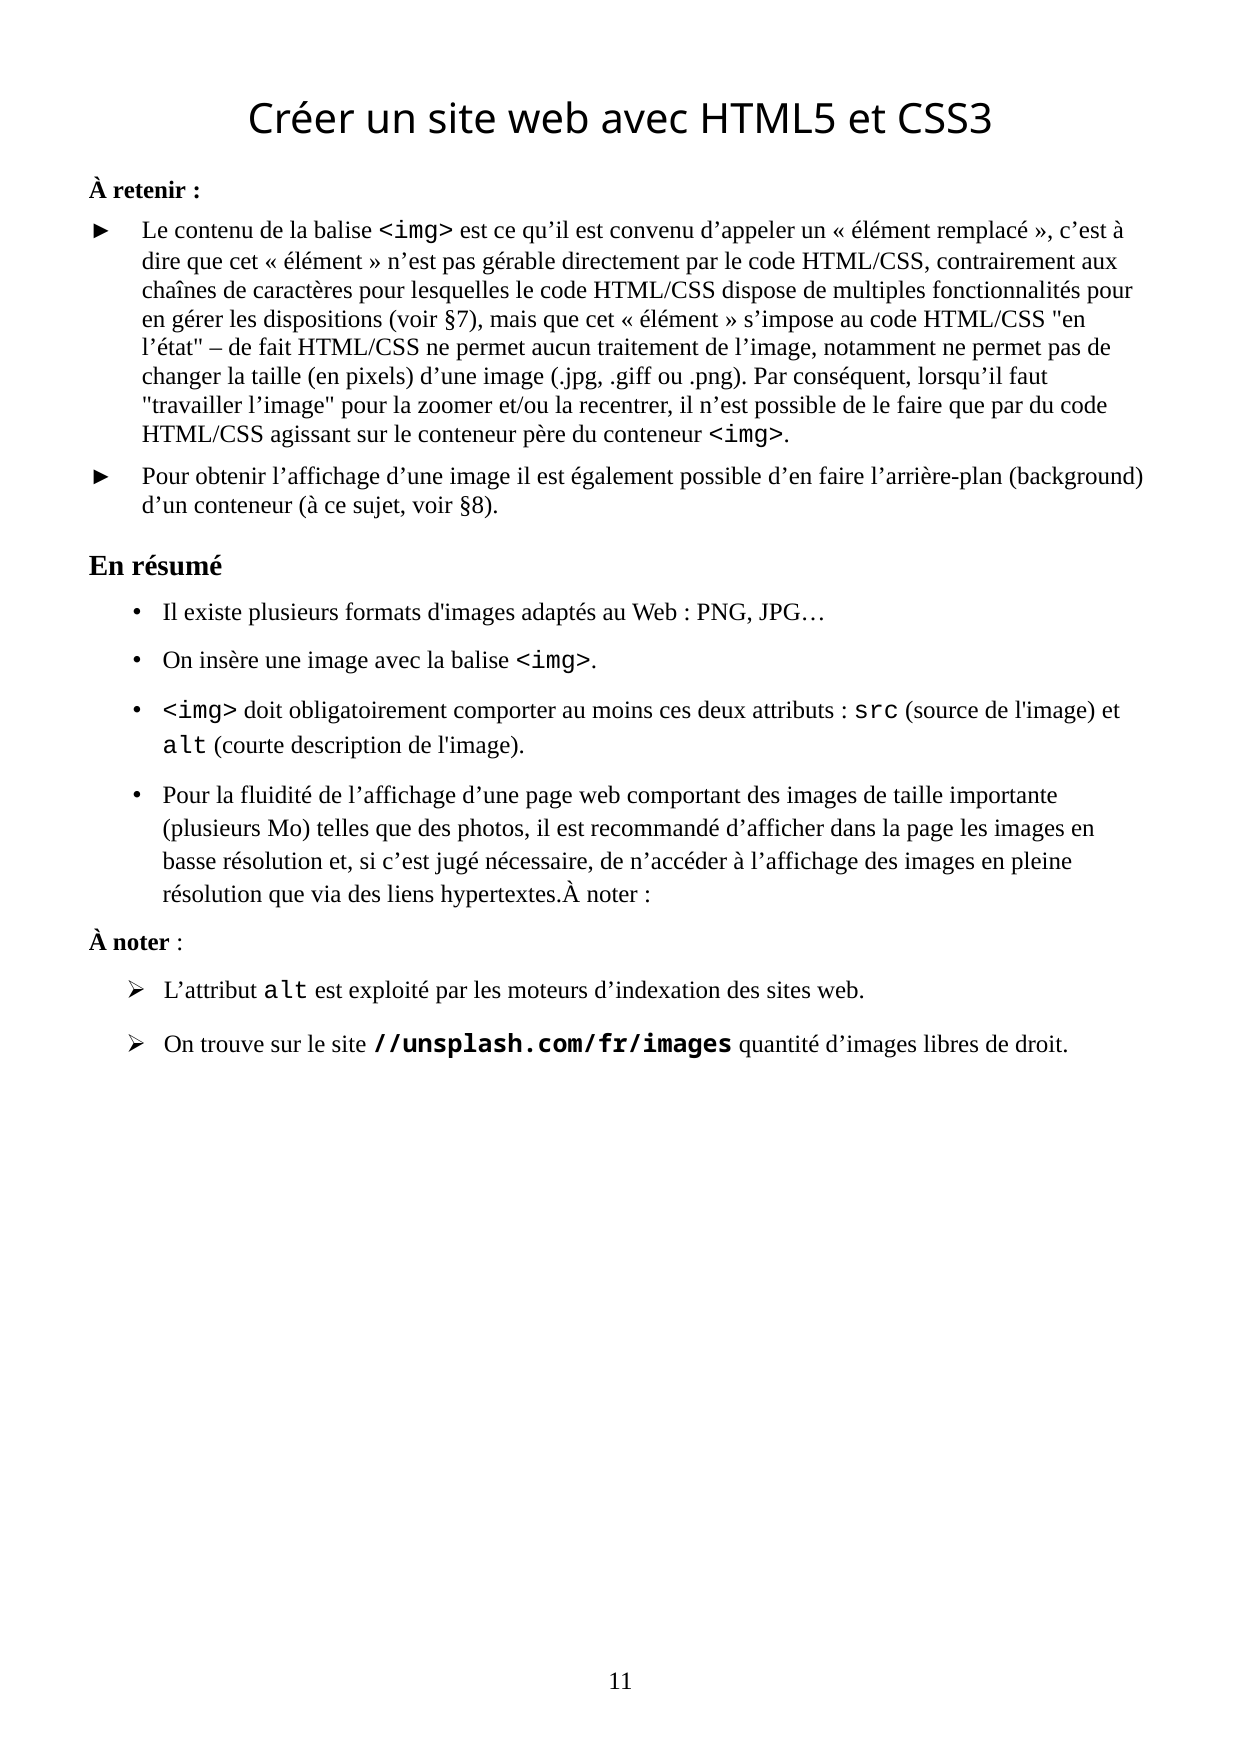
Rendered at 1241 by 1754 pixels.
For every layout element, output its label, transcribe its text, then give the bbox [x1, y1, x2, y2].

list <img> doit obligatoirement comporter au moins ces deux attributs : src (source de l'image) et alt (courte description de l'image). [133, 695, 1152, 761]
list L’attribut alt est exploité par les moteurs d’indexation des sites web. [126, 975, 1152, 1006]
text ► Pour obtenir l’affichage d’une image il est également possible d’en faire l’arrière-plan (background) d’un conteneur (à ce sujet, voir §8). [88, 461, 1152, 519]
text ► Le contenu de la balise <img> est ce qu’il est convenu d’appeler un « élément remplacé », c’est à dire que cet « élément » n’est pas gérable directement par le code HTML/CSS, contrairement aux chaînes de caractères pour lesquelles le code HTML/CSS dispose de multiples fonctionnalités pour en gérer les dispositions (voir §7), mais que cet « élément » s’impose au code HTML/CSS "en l’état" – de fait HTML/CSS ne permet aucun traitement de l’image, notamment ne permet pas de changer la taille (en pixels) d’une image (.jpg, .giff ou .png). Par conséquent, lorsqu’il faut "travailler l’image" pour la zoomer et/ou la recentrer, il n’est possible de le faire que par du code HTML/CSS agissant sur le conteneur père du conteneur <img>. [88, 215, 1152, 449]
list On insère une image avec la balise <img>. [133, 645, 1152, 676]
list Pour la fluidité de l’affichage d’une page web comportant des images de taille importante (plusieurs Mo) telles que des photos, il est recommandé d’afficher dans la page les images en basse résolution et, si c’est jugé nécessaire, de n’accéder à l’affichage des images en pleine résolution que via des liens hypertextes.À noter : [133, 780, 1152, 908]
text À noter : [88, 927, 1152, 956]
text À retenir : [88, 175, 1152, 203]
subtitle En résumé [88, 548, 1152, 582]
list Il existe plusieurs formats d'images adaptés au Web : PNG, JPG… [133, 597, 1152, 626]
list On trouve sur le site //unsplash.com/fr/images quantité d’images libres de droit. [126, 1025, 1152, 1059]
